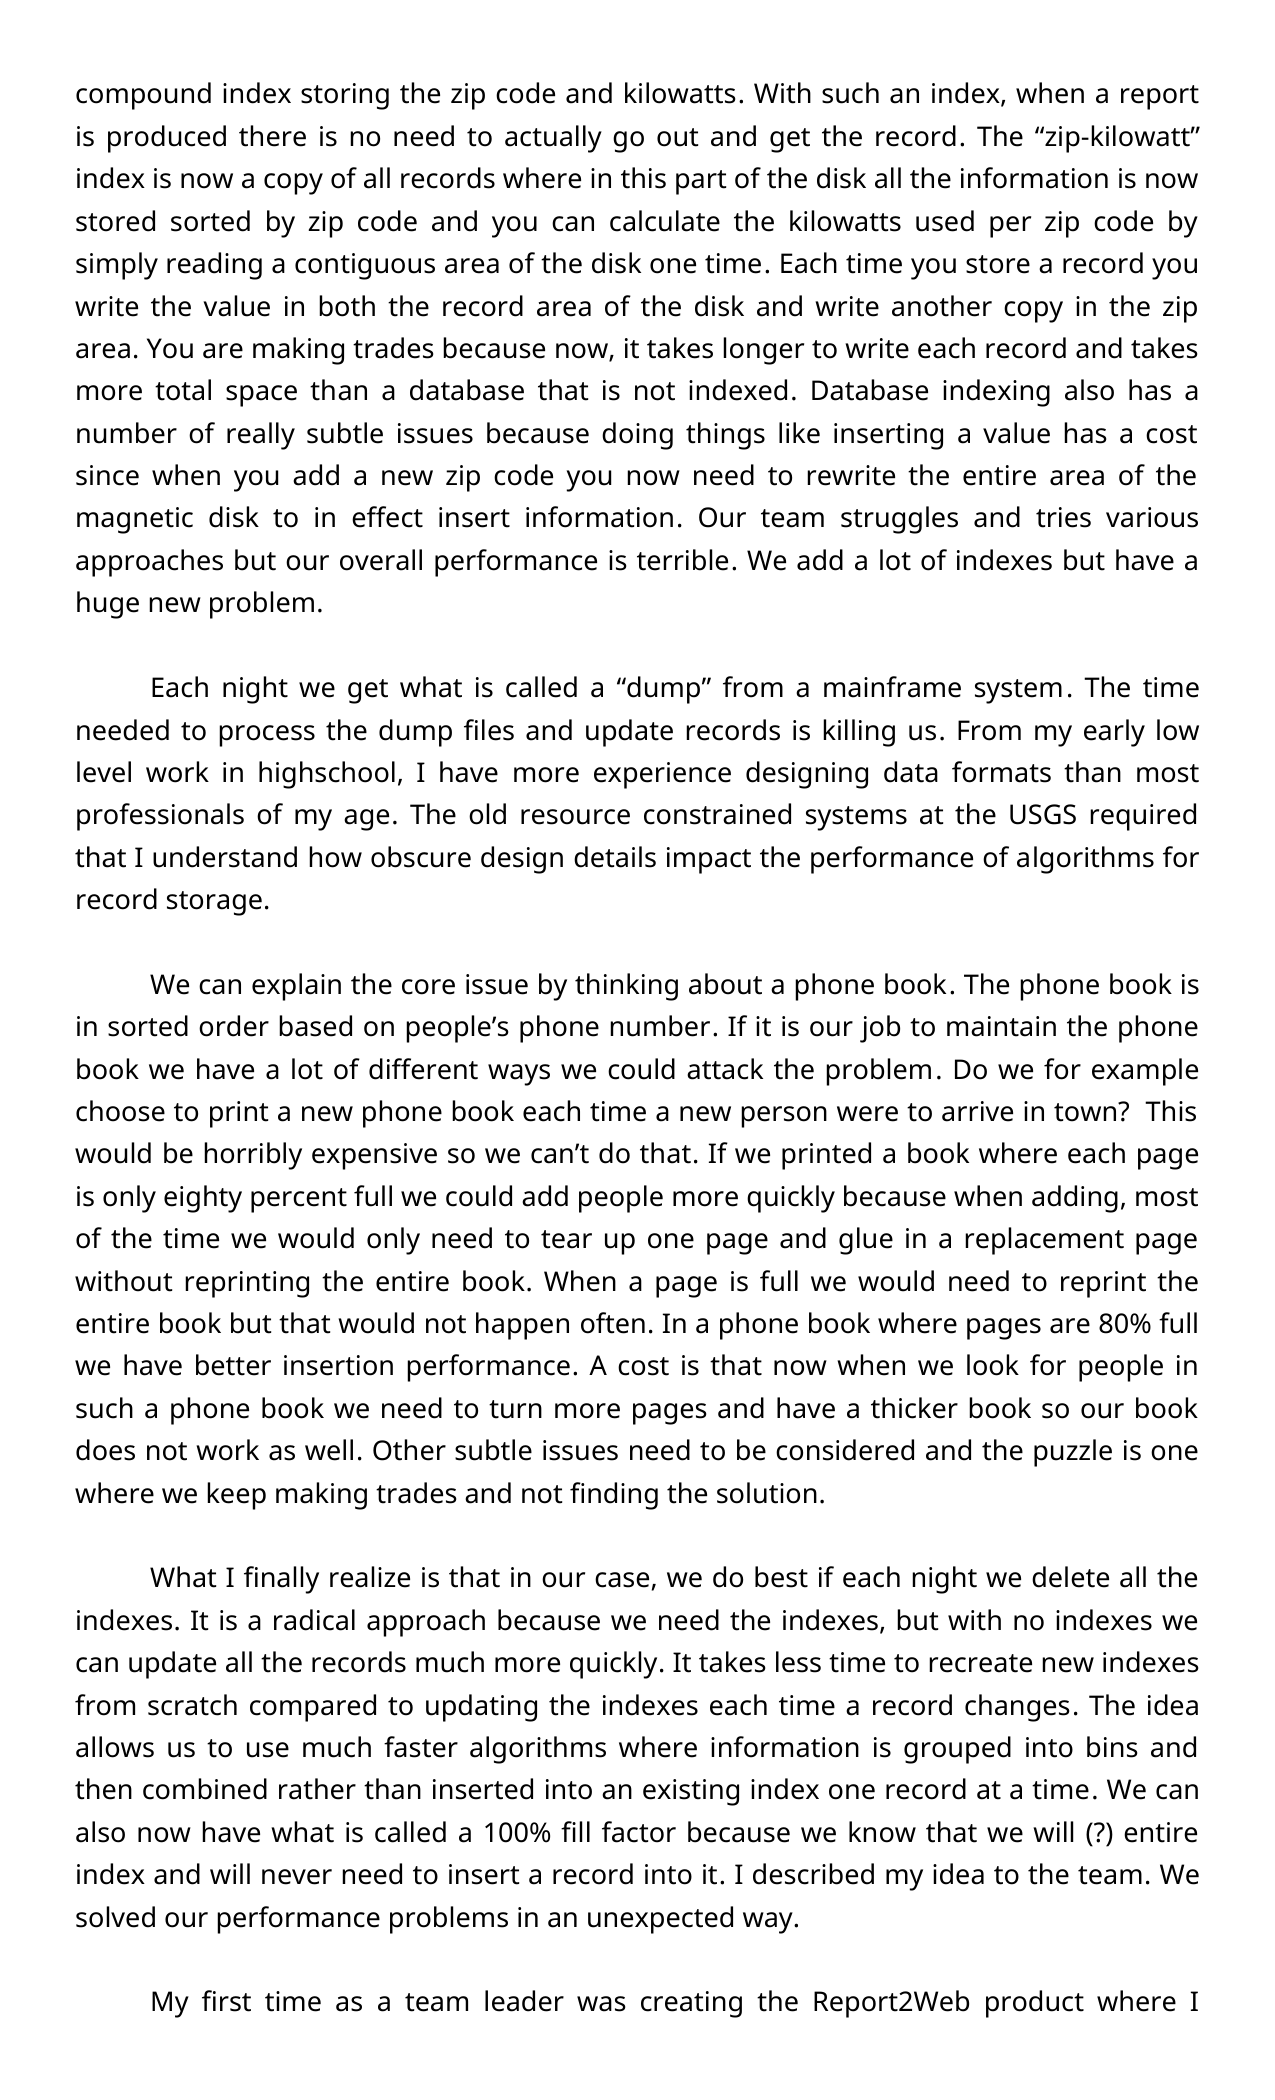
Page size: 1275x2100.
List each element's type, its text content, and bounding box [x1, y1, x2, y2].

text compound index storing the zip code and kilowatts. With such an index, when a report is produced there is no need to actually go out and get the record. The “zip-kilowatt” index is now a copy of all records where in this part of the disk all the information is now stored sorted by zip code and you can calculate the kilowatts used per zip code by simply reading a contiguous area of the disk one time. Each time you store a record you write the value in both the record area of the disk and write another copy in the zip area. You are making trades because now, it takes longer to write each record and takes more total space than a database that is not indexed. Database indexing also has a number of really subtle issues because doing things like inserting a value has a cost since when you add a new zip code you now need to rewrite the entire area of the magnetic disk to in effect insert information. Our team struggles and tries various approaches but our overall performance is terrible. We add a lot of indexes but have a huge new problem. [75, 75, 1200, 621]
text Each night we get what is called a “dump” from a mainframe system. The time needed to process the dump files and update records is killing us. From my early low level work in highschool, I have more experience designing data formats than most professionals of my age. The old resource constrained systems at the USGS required that I understand how obscure design details impact the performance of algorithms for record storage. [75, 668, 1200, 917]
text My first time as a team leader was creating the Report2Web product where I [75, 1983, 1200, 2020]
text We can explain the core issue by thinking about a phone book. The phone book is in sorted order based on people’s phone number. If it is our job to maintain the phone book we have a lot of different ways we could attack the problem. Do we for example choose to print a new phone book each time a new person were to arrive in town? This would be horribly expensive so we can’t do that. If we printed a book where each page is only eighty percent full we could add people more quickly because when adding, most of the time we would only need to tear up one page and glue in a replacement page without reprinting the entire book. When a page is full we would need to reprint the entire book but that would not happen often. In a phone book where pages are 80% full we have better insertion performance. A cost is that now when we look for people in such a phone book we need to turn more pages and have a thicker book so our book does not work as well. Other subtle issues need to be considered and the puzzle is one where we keep making trades and not finding the solution. [75, 965, 1200, 1511]
text What I finally realize is that in our case, we do best if each night we delete all the indexes. It is a radical approach because we need the indexes, but with no indexes we can update all the records much more quickly. It takes less time to recreate new indexes from scratch compared to updating the indexes each time a record changes. The idea allows us to use much faster algorithms where information is grouped into bins and then combined rather than inserted into an existing index one record at a time. We can also now have what is called a 100% fill factor because we know that we will (?) entire index and will never need to insert a record into it. I described my idea to the team. We solved our performance problems in an unexpected way. [75, 1559, 1200, 1935]
